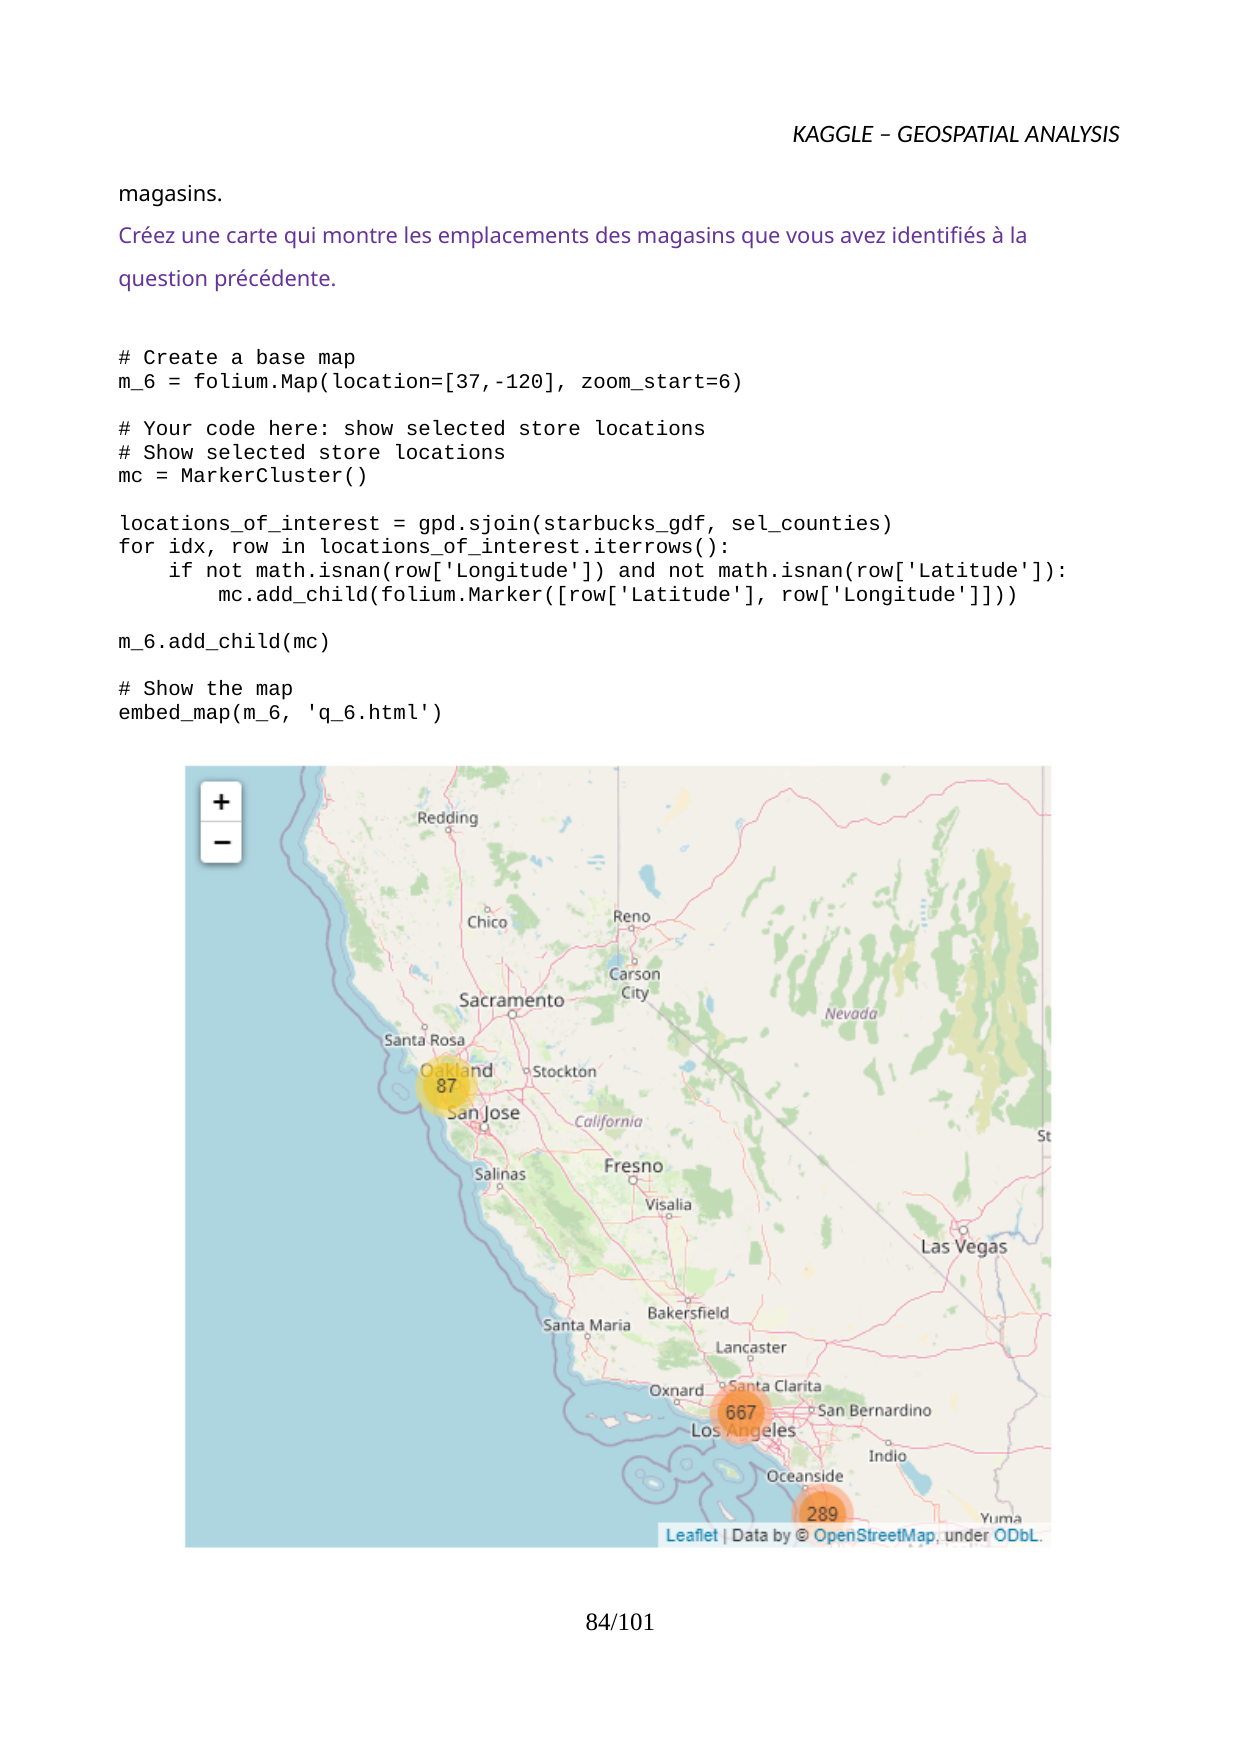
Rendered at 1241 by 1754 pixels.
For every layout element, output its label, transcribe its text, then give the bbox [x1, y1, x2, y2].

text # Create a base map [118, 347, 1122, 371]
text # Show selected store locations [118, 442, 1122, 466]
text locations_of_interest = gpd.sjoin(starbucks_gdf, sel_counties) [118, 513, 1122, 536]
text m_6 = folium.Map(location=[37,-120], zoom_start=6) [118, 371, 1122, 394]
text # Show the map [118, 678, 1122, 702]
picture [177, 749, 1063, 1565]
text embed_map(m_6, 'q_6.html') [118, 702, 1122, 726]
text m_6.add_child(mc) [118, 631, 1122, 655]
text mc.add_child(folium.Marker([row['Latitude'], row['Longitude']])) [118, 584, 1122, 607]
text Créez une carte qui montre les emplacements des magasins que vous avez identifiés à la question précédente. [118, 220, 1122, 292]
text # Your code here: show selected store locations [118, 418, 1122, 442]
text magasins. [118, 178, 1122, 208]
text for idx, row in locations_of_interest.iterrows(): [118, 536, 1122, 560]
text mc = MarkerCluster() [118, 466, 1122, 489]
text if not math.isnan(row['Longitude']) and not math.isnan(row['Latitude']): [118, 560, 1122, 584]
